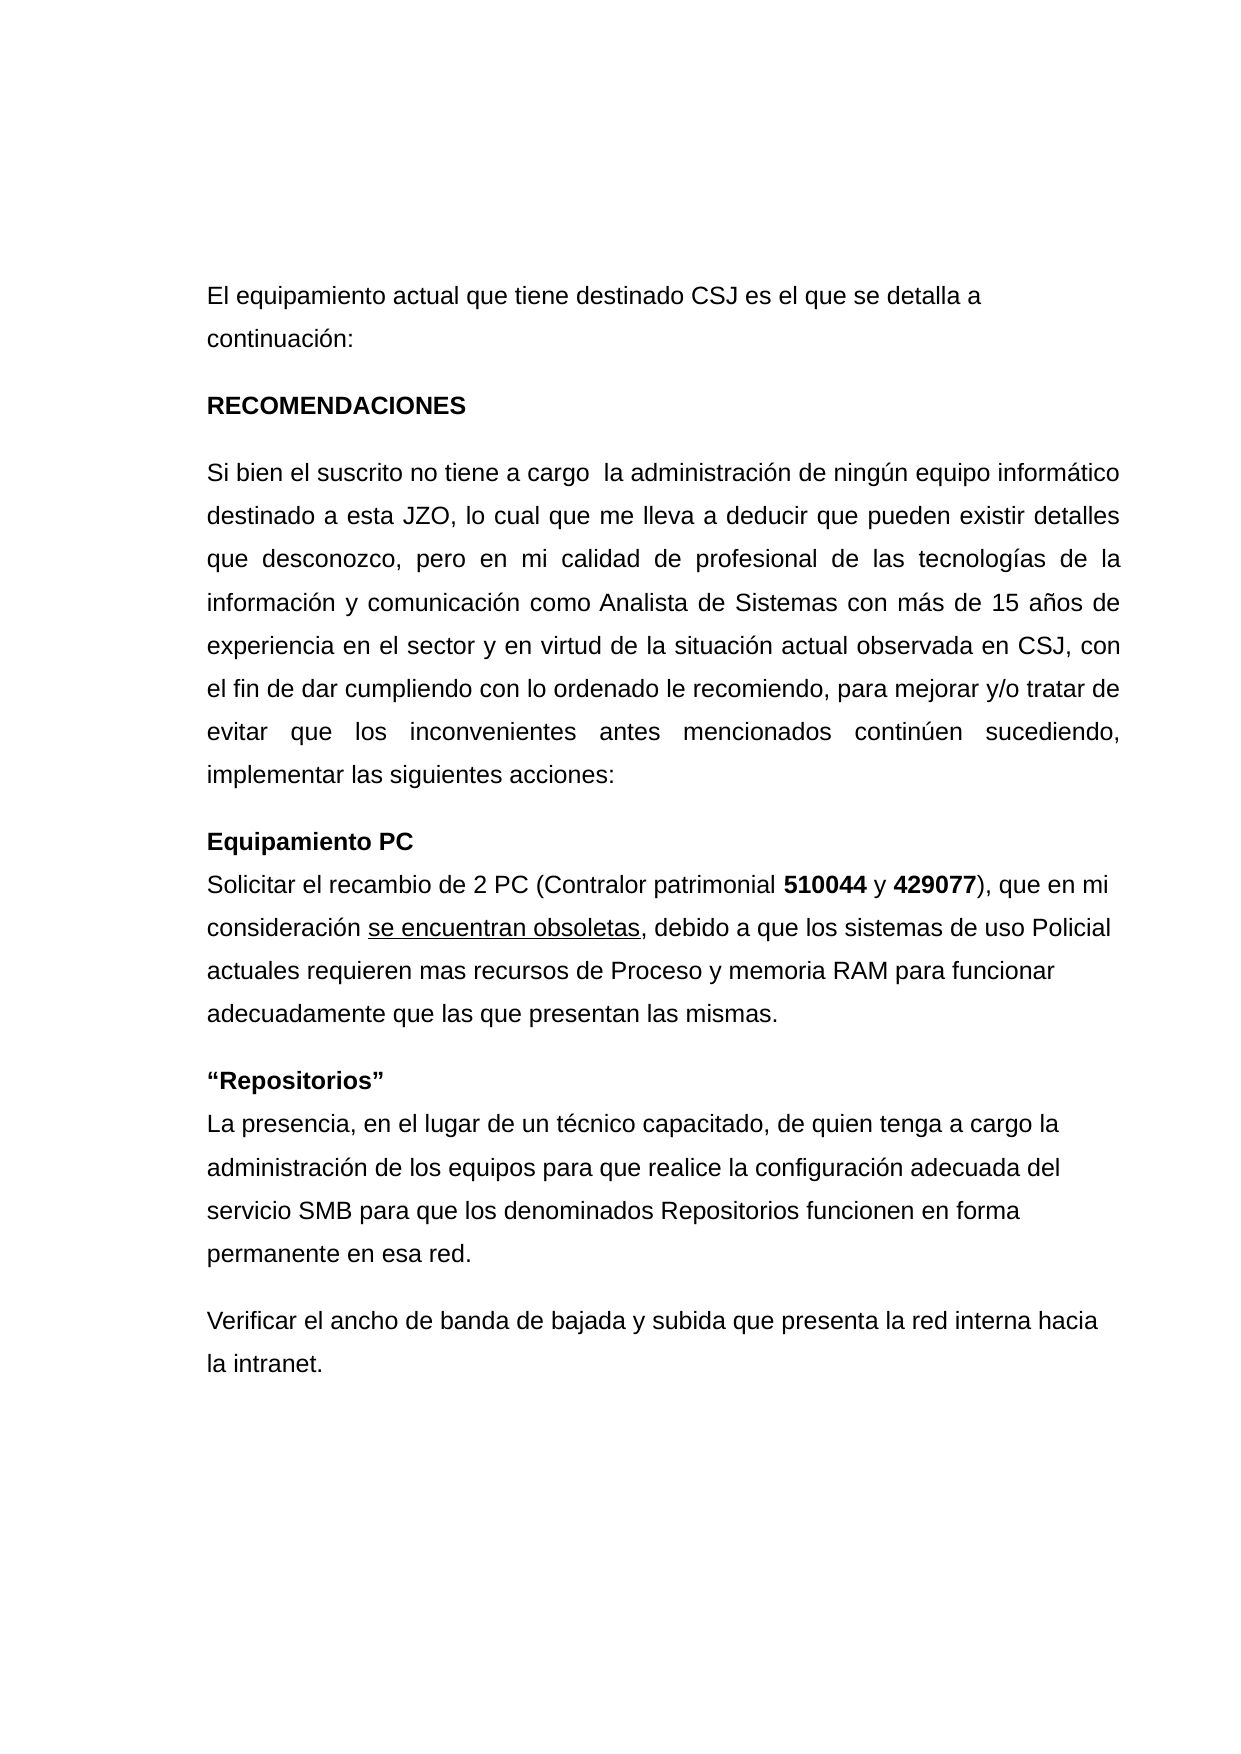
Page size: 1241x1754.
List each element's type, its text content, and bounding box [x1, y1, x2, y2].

text “Repositorios” La presencia, en el lugar de un técnico capacitado, de quien tenga a cargo la administración de los equipos para que realice la configuración adecuada del servicio SMB para que los denominados Repositorios funcionen en forma permanente en esa red. [207, 1066, 1122, 1268]
text RECOMENDACIONES [207, 391, 1122, 420]
text El equipamiento actual que tiene destinado CSJ es el que se detalla a continuación: [207, 281, 1122, 353]
text Equipamiento PC Solicitar el recambio de 2 PC (Contralor patrimonial 510044 y 429077), que en mi consideración se encuentran obsoletas, debido a que los sistemas de uso Policial actuales requieren mas recursos de Proceso y memoria RAM para funcionar adecuadamente que las que presentan las mismas. [207, 827, 1122, 1028]
text Si bien el suscrito no tiene a cargo la administración de ningún equipo informático destinado a esta JZO, lo cual que me lleva a deducir que pueden existir detalles que desconozco, pero en mi calidad de profesional de las tecnologías de la información y comunicación como Analista de Sistemas con más de 15 años de experiencia en el sector y en virtud de la situación actual observada en CSJ, con el fin de dar cumpliendo con lo ordenado le recomiendo, para mejorar y/o tratar de evitar que los inconvenientes antes mencionados continúen sucediendo, implementar las siguientes acciones: [207, 458, 1122, 789]
text Verificar el ancho de banda de bajada y subida que presenta la red interna hacia la intranet. [207, 1306, 1122, 1378]
